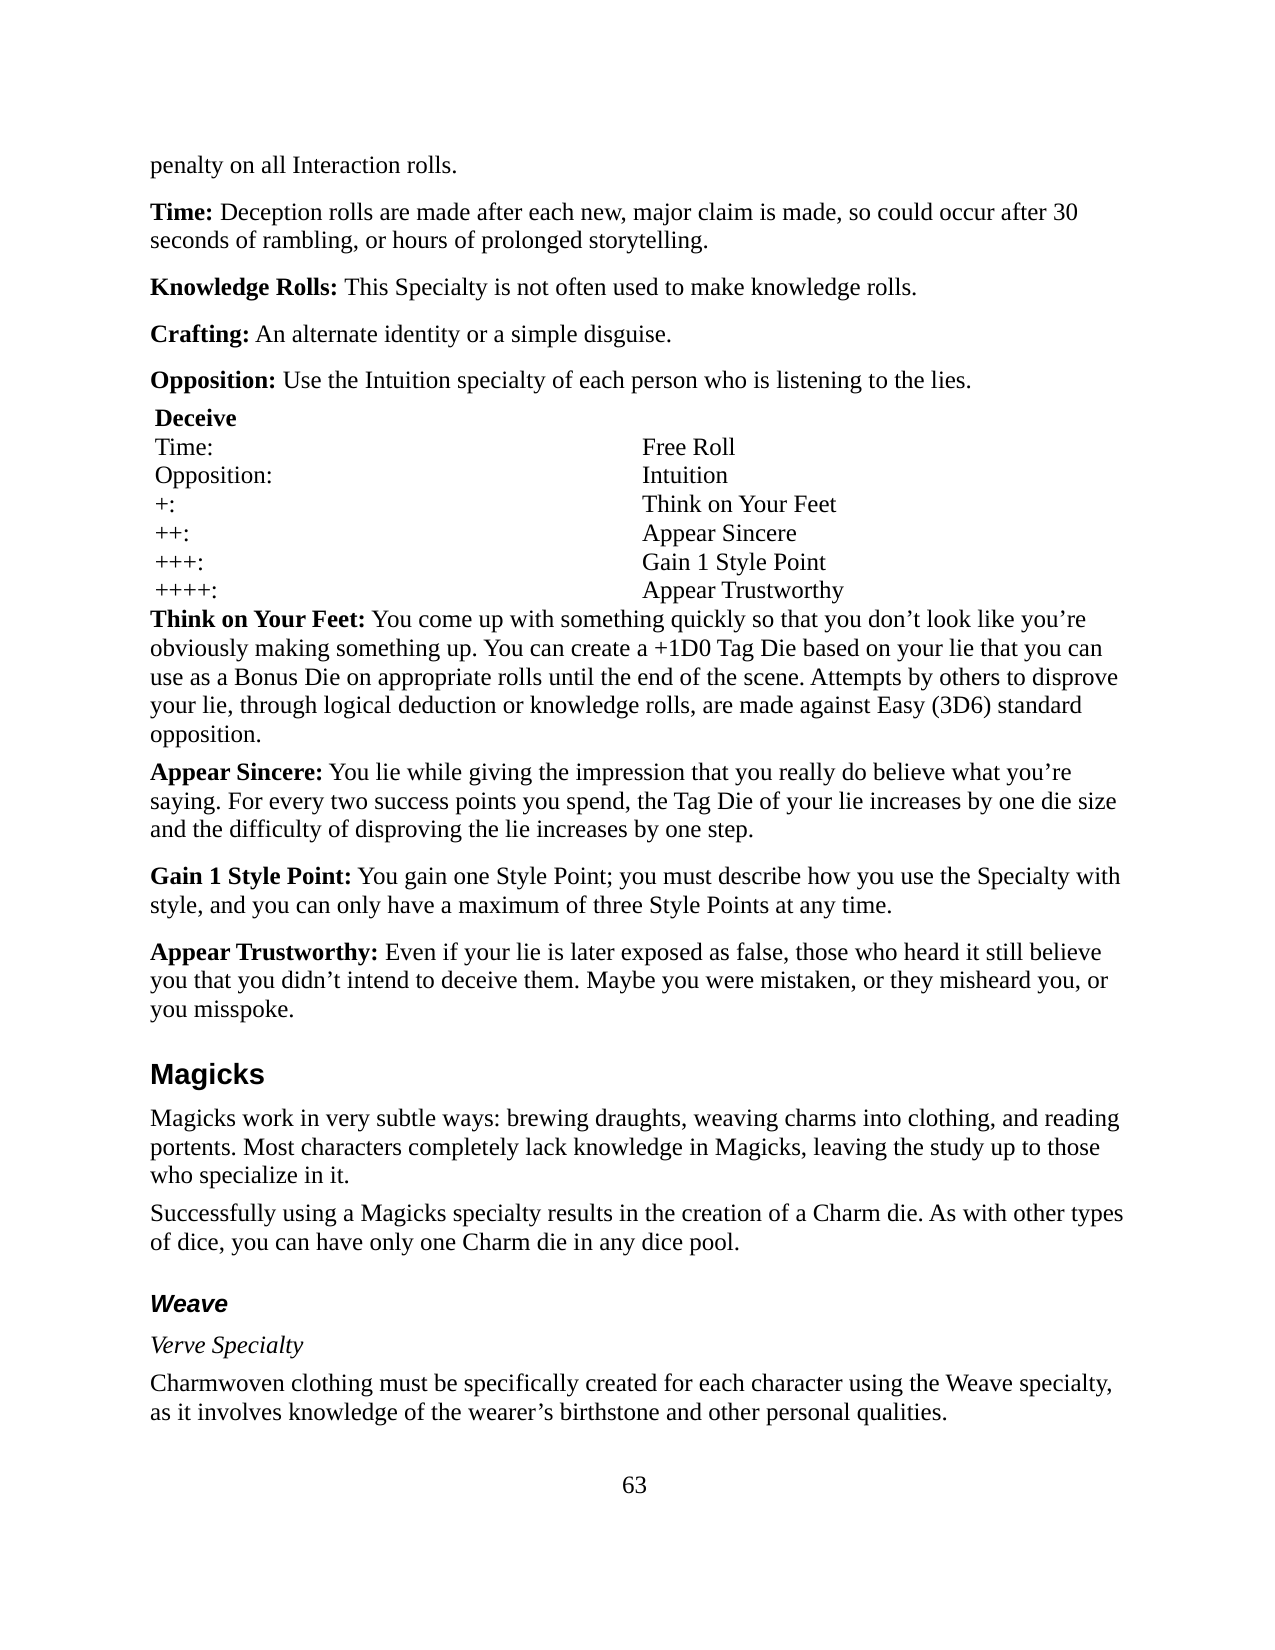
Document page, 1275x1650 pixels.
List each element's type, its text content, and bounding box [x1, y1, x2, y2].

table_cell Appear Sincere [638, 518, 1125, 547]
table_header Deceive [150, 403, 637, 432]
text Time: Deception rolls are made after each new, major claim is made, so could occur after 30 seconds of rambling, or hours of prolonged storytelling. [150, 197, 1125, 254]
table_cell ++: [150, 518, 637, 547]
text Appear Sincere: You lie while giving the impression that you really do believe what you’re saying. For every two success points you spend, the Tag Die of your lie increases by one die size and the difficulty of disproving the lie increases by one step. [150, 757, 1125, 843]
table_cell Think on Your Feet [638, 489, 1125, 518]
subtitle Magicks [150, 1057, 1125, 1090]
table_cell Gain 1 Style Point [638, 547, 1125, 576]
table_cell Opposition: [150, 461, 637, 489]
table_cell Time: [150, 432, 637, 461]
text Gain 1 Style Point: You gain one Style Point; you must describe how you use the Specialty with style, and you can only have a maximum of three Style Points at any time. [150, 861, 1125, 919]
text Verve Specialty [150, 1331, 1125, 1359]
text Magicks work in very subtle ways: brewing draughts, weaving charms into clothing, and reading portents. Most characters completely lack knowledge in Magicks, leaving the study up to those who specialize in it. [150, 1103, 1125, 1189]
text Opposition: Use the Intuition specialty of each person who is listening to the lies. [150, 365, 1125, 394]
text Knowledge Rolls: This Specialty is not often used to make knowledge rolls. [150, 272, 1125, 301]
table_cell +: [150, 489, 637, 518]
table_header [638, 403, 1125, 432]
subtitle Weave [150, 1289, 1125, 1318]
text Crafting: An alternate identity or a simple disguise. [150, 319, 1125, 347]
table_cell ++++: [150, 576, 637, 604]
table_cell Appear Trustworthy [638, 576, 1125, 604]
text Think on Your Feet: You come up with something quickly so that you don’t look like you’re obviously making something up. You can create a +1D0 Tag Die based on your lie that you can use as a Bonus Die on appropriate rolls until the end of the scene. Attempts by others to disprove your lie, through logical deduction or knowledge rolls, are made against Easy (3D6) standard opposition. [150, 604, 1125, 748]
text Appear Trustworthy: Even if your lie is later exposed as false, those who heard it still believe you that you didn’t intend to deceive them. Maybe you were mistaken, or they misheard you, or you misspoke. [150, 937, 1125, 1023]
text penalty on all Interaction rolls. [150, 150, 1125, 179]
table_cell +++: [150, 547, 637, 576]
text Charmwoven clothing must be specifically created for each character using the Weave specialty, as it involves knowledge of the wearer’s birthstone and other personal qualities. [150, 1368, 1125, 1426]
table_cell Free Roll [638, 432, 1125, 461]
table_cell Intuition [638, 461, 1125, 489]
text Successfully using a Magicks specialty results in the creation of a Charm die. As with other types of dice, you can have only one Charm die in any dice pool. [150, 1198, 1125, 1256]
